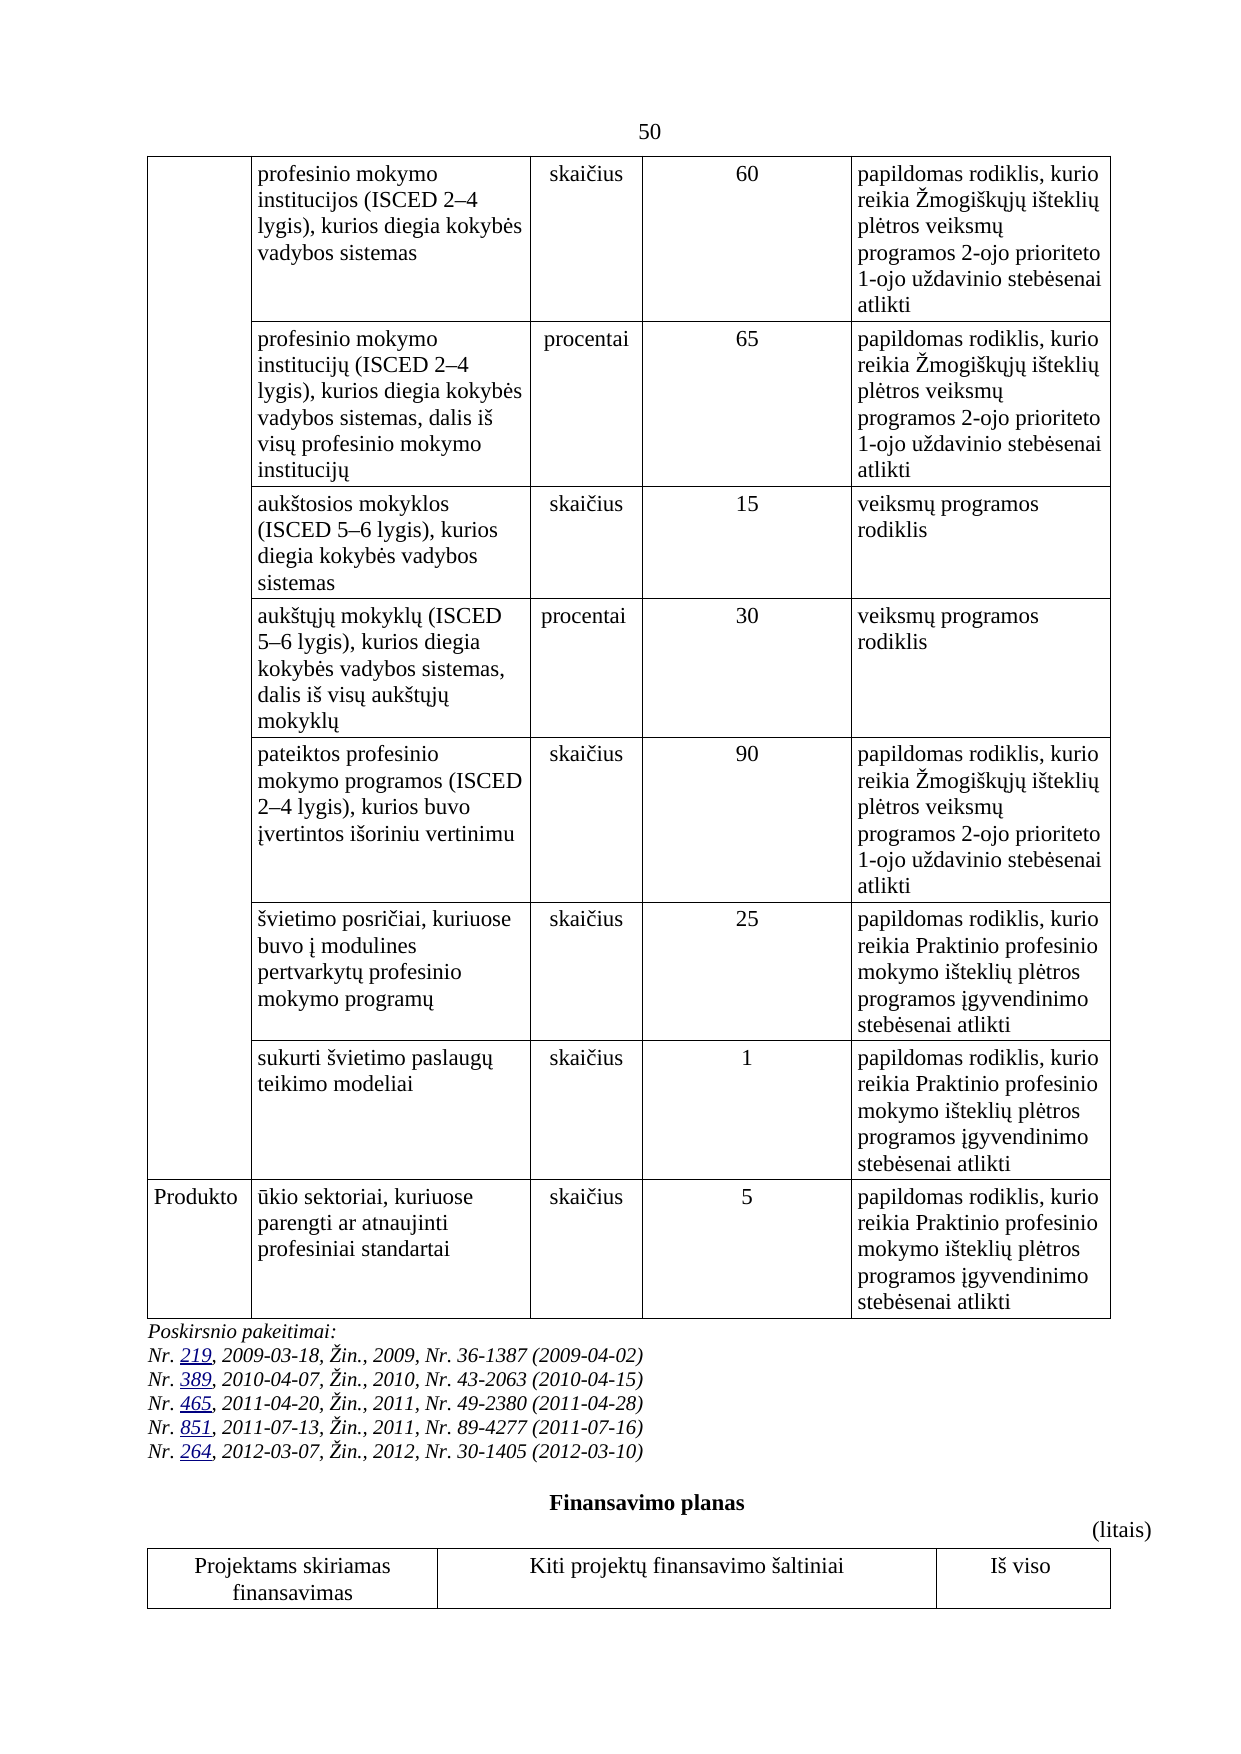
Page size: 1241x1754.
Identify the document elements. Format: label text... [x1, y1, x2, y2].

table_cell skaičius [531, 487, 642, 598]
table_cell procentai [531, 599, 642, 737]
table_cell skaičius [531, 1180, 642, 1317]
table_header Projektams skiriamas finansavimas [148, 1549, 437, 1608]
table_header Iš viso [937, 1549, 1110, 1608]
table_cell ūkio sektoriai, kuriuose parengti ar atnaujinti profesiniai standartai [252, 1180, 530, 1317]
table_cell skaičius [531, 738, 642, 902]
table_cell 5 [643, 1180, 851, 1317]
table_cell 90 [643, 738, 851, 902]
table_cell 30 [643, 599, 851, 737]
table_cell papildomas rodiklis, kurio reikia Praktinio profesinio mokymo išteklių plėtros programos įgyvendinimo stebėsenai atlikti [852, 903, 1110, 1040]
text (litais) [148, 1516, 1152, 1542]
table_header Kiti projektų finansavimo šaltiniai [438, 1549, 936, 1608]
table_cell papildomas rodiklis, kurio reikia Žmogiškųjų išteklių plėtros veiksmų programos 2-ojo prioriteto 1-ojo uždavinio stebėsenai atlikti [852, 322, 1110, 486]
table_cell skaičius [531, 157, 642, 321]
table_cell aukštosios mokyklos (ISCED 5–6 lygis), kurios diegia kokybės vadybos sistemas [252, 487, 530, 598]
table_cell 15 [643, 487, 851, 598]
table_cell profesinio mokymo institucijų (ISCED 2–4 lygis), kurios diegia kokybės vadybos sistemas, dalis iš visų profesinio mokymo institucijų [252, 322, 530, 486]
table_cell skaičius [531, 903, 642, 1040]
text Poskirsnio pakeitimai: [148, 1318, 1152, 1343]
text Nr. 264, 2012-03-07, Žin., 2012, Nr. 30-1405 (2012-03-10) [148, 1439, 1152, 1463]
table_cell papildomas rodiklis, kurio reikia Praktinio profesinio mokymo išteklių plėtros programos įgyvendinimo stebėsenai atlikti [852, 1180, 1110, 1317]
table_cell profesinio mokymo institucijos (ISCED 2–4 lygis), kurios diegia kokybės vadybos sistemas [252, 157, 530, 321]
text Finansavimo planas [148, 1489, 1152, 1516]
table_cell aukštųjų mokyklų (ISCED 5–6 lygis), kurios diegia kokybės vadybos sistemas, dalis iš visų aukštųjų mokyklų [252, 599, 530, 737]
text Nr. 219, 2009-03-18, Žin., 2009, Nr. 36-1387 (2009-04-02) [148, 1343, 1152, 1367]
table_cell 60 [643, 157, 851, 321]
table_cell [148, 157, 251, 1179]
text Nr. 389, 2010-04-07, Žin., 2010, Nr. 43-2063 (2010-04-15) [148, 1367, 1152, 1391]
table_cell papildomas rodiklis, kurio reikia Žmogiškųjų išteklių plėtros veiksmų programos 2-ojo prioriteto 1-ojo uždavinio stebėsenai atlikti [852, 157, 1110, 321]
text Nr. 465, 2011-04-20, Žin., 2011, Nr. 49-2380 (2011-04-28) [148, 1391, 1152, 1415]
table_cell 1 [643, 1041, 851, 1179]
table_cell veiksmų programos rodiklis [852, 487, 1110, 598]
table_cell papildomas rodiklis, kurio reikia Praktinio profesinio mokymo išteklių plėtros programos įgyvendinimo stebėsenai atlikti [852, 1041, 1110, 1179]
table_cell papildomas rodiklis, kurio reikia Žmogiškųjų išteklių plėtros veiksmų programos 2-ojo prioriteto 1-ojo uždavinio stebėsenai atlikti [852, 738, 1110, 902]
table_cell skaičius [531, 1041, 642, 1179]
table_cell Produkto [148, 1180, 251, 1317]
table_cell švietimo posričiai, kuriuose buvo į modulines pertvarkytų profesinio mokymo programų [252, 903, 530, 1040]
table_cell veiksmų programos rodiklis [852, 599, 1110, 737]
table_cell procentai [531, 322, 642, 486]
table_cell 25 [643, 903, 851, 1040]
text Nr. 851, 2011-07-13, Žin., 2011, Nr. 89-4277 (2011-07-16) [148, 1415, 1152, 1439]
table_cell pateiktos profesinio mokymo programos (ISCED 2–4 lygis), kurios buvo įvertintos išoriniu vertinimu [252, 738, 530, 902]
table_cell sukurti švietimo paslaugų teikimo modeliai [252, 1041, 530, 1179]
table_cell 65 [643, 322, 851, 486]
